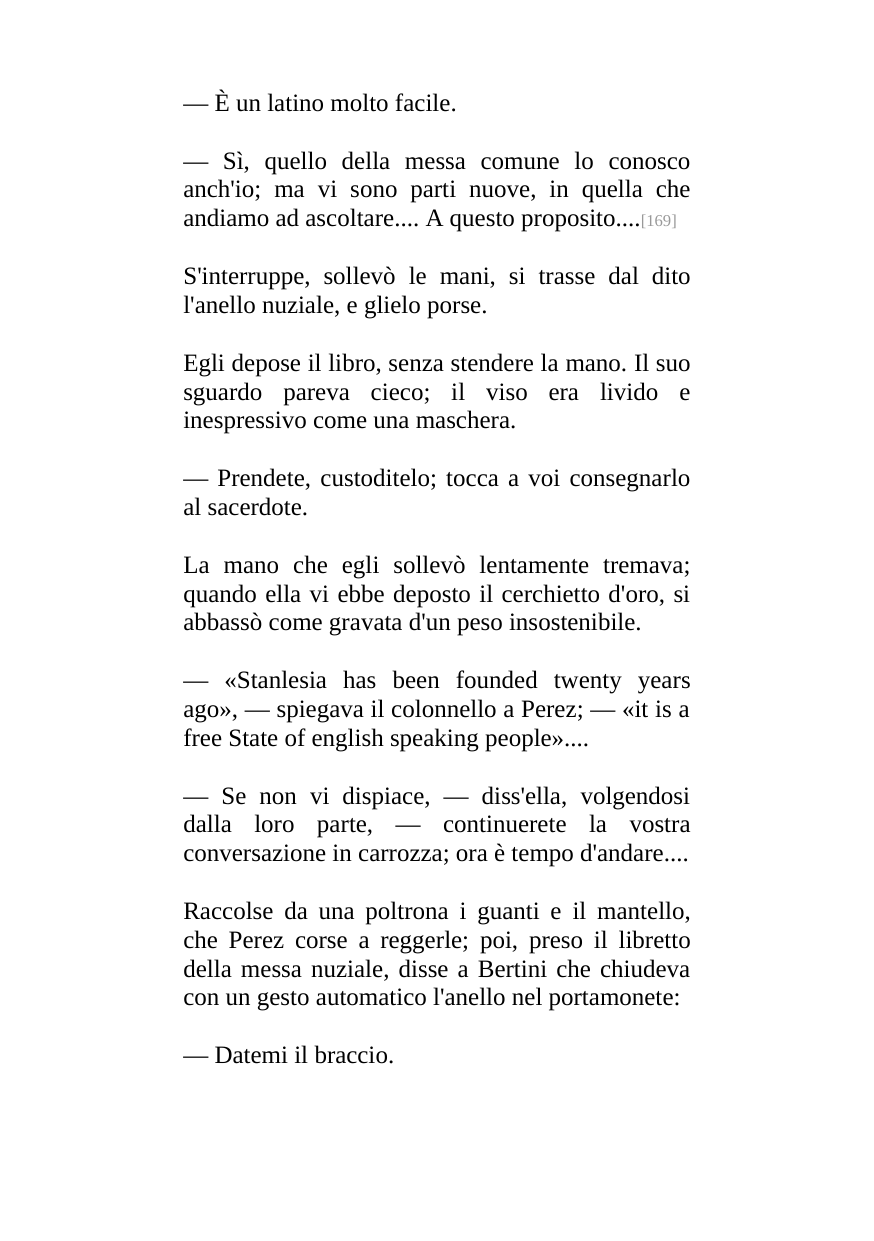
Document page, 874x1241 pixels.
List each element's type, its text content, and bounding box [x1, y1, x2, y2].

text — Datemi il braccio. [183, 1040, 691, 1069]
text — Se non vi dispiace, — diss'ella, volgendosi dalla loro parte, — continuerete la vostra conversazione in carrozza; ora è tempo d'andare.... [183, 781, 691, 867]
text Raccolse da una poltrona i guanti e il mantello, che Perez corse a reggerle; poi, preso il libretto della messa nuziale, disse a Bertini che chiudeva con un gesto automatico l'anello nel portamonete: [183, 896, 691, 1011]
text La mano che egli sollevò lentamente tremava; quando ella vi ebbe deposto il cerchietto d'oro, si abbassò come gravata d'un peso insostenibile. [183, 550, 691, 636]
text — Sì, quello della messa comune lo conosco anch'io; ma vi sono parti nuove, in quella che andiamo ad ascoltare.... A questo proposito....[169] [183, 146, 691, 232]
text — «Stanlesia has been founded twenty years ago», — spiegava il colonnello a Perez; — «it is a free State of english speaking people».... [183, 665, 691, 752]
text — È un latino molto facile. [183, 88, 691, 117]
text S'interruppe, sollevò le mani, si trasse dal dito l'anello nuziale, e glielo porse. [183, 261, 691, 319]
text Egli depose il libro, senza stendere la mano. Il suo sguardo pareva cieco; il viso era livido e inespressivo come una maschera. [183, 348, 691, 434]
text — Prendete, custoditelo; tocca a voi consegnarlo al sacerdote. [183, 463, 691, 521]
